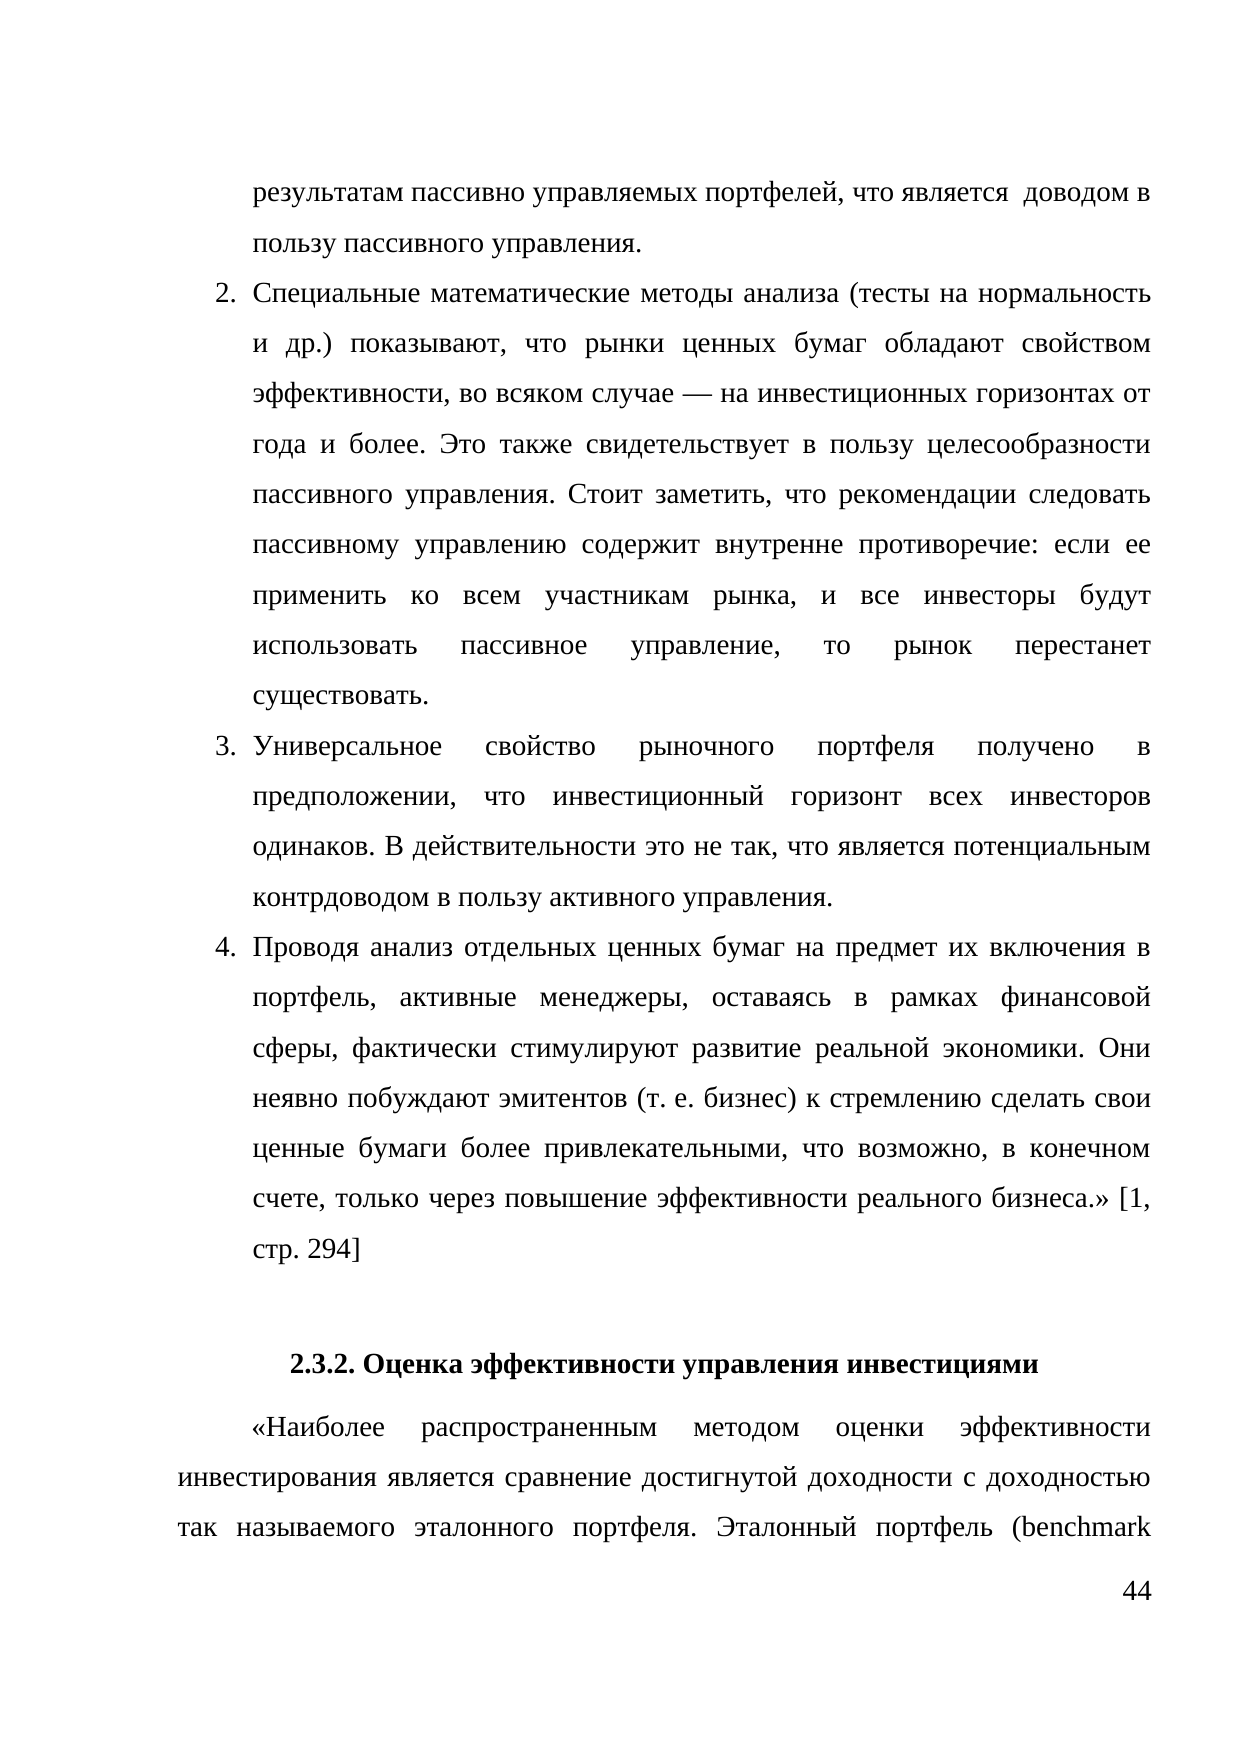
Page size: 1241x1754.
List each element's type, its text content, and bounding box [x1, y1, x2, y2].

list Универсальное свойство рыночного портфеля получено в предположении, что инвестиционный горизонт всех инвесторов одинаков. В действительности это не так, что является потенциальным контрдоводом в пользу активного управления. [215, 728, 1152, 912]
list Специальные математические методы анализа (тесты на нормальность и др.) показывают, что рынки ценных бумаг обладают свойством эффективности, во всяком случае — на инвестиционных горизонтах от года и более. Это также свидетельствует в пользу целесообразности пассивного управления. Стоит заметить, что рекомендации следовать пассивному управлению содержит внутренне противоречие: если ее применить ко всем участникам рынка, и все инвесторы будут использовать пассивное управление, то рынок перестанет существовать. [215, 275, 1152, 711]
subtitle 2.3.2. Оценка эффективности управления инвестициями [177, 1346, 1152, 1380]
list Проводя анализ отдельных ценных бумаг на предмет их включения в портфель, активные менеджеры, оставаясь в рамках финансовой сферы, фактически стимулируют развитие реальной экономики. Они неявно побуждают эмитентов (т. е. бизнес) к стремлению сделать свои ценные бумаги более привлекательными, что возможно, в конечном счете, только через повышение эффективности реального бизнеса.» [1, стр. 294] [215, 929, 1152, 1264]
list результатам пассивно управляемых портфелей, что является доводом в пользу пассивного управления. [215, 174, 1152, 258]
text «Наиболее распространенным методом оценки эффективности инвестирования является сравнение достигнутой доходности с доходностью так называемого эталонного портфеля. Эталонный портфель (benchmark [177, 1409, 1152, 1543]
